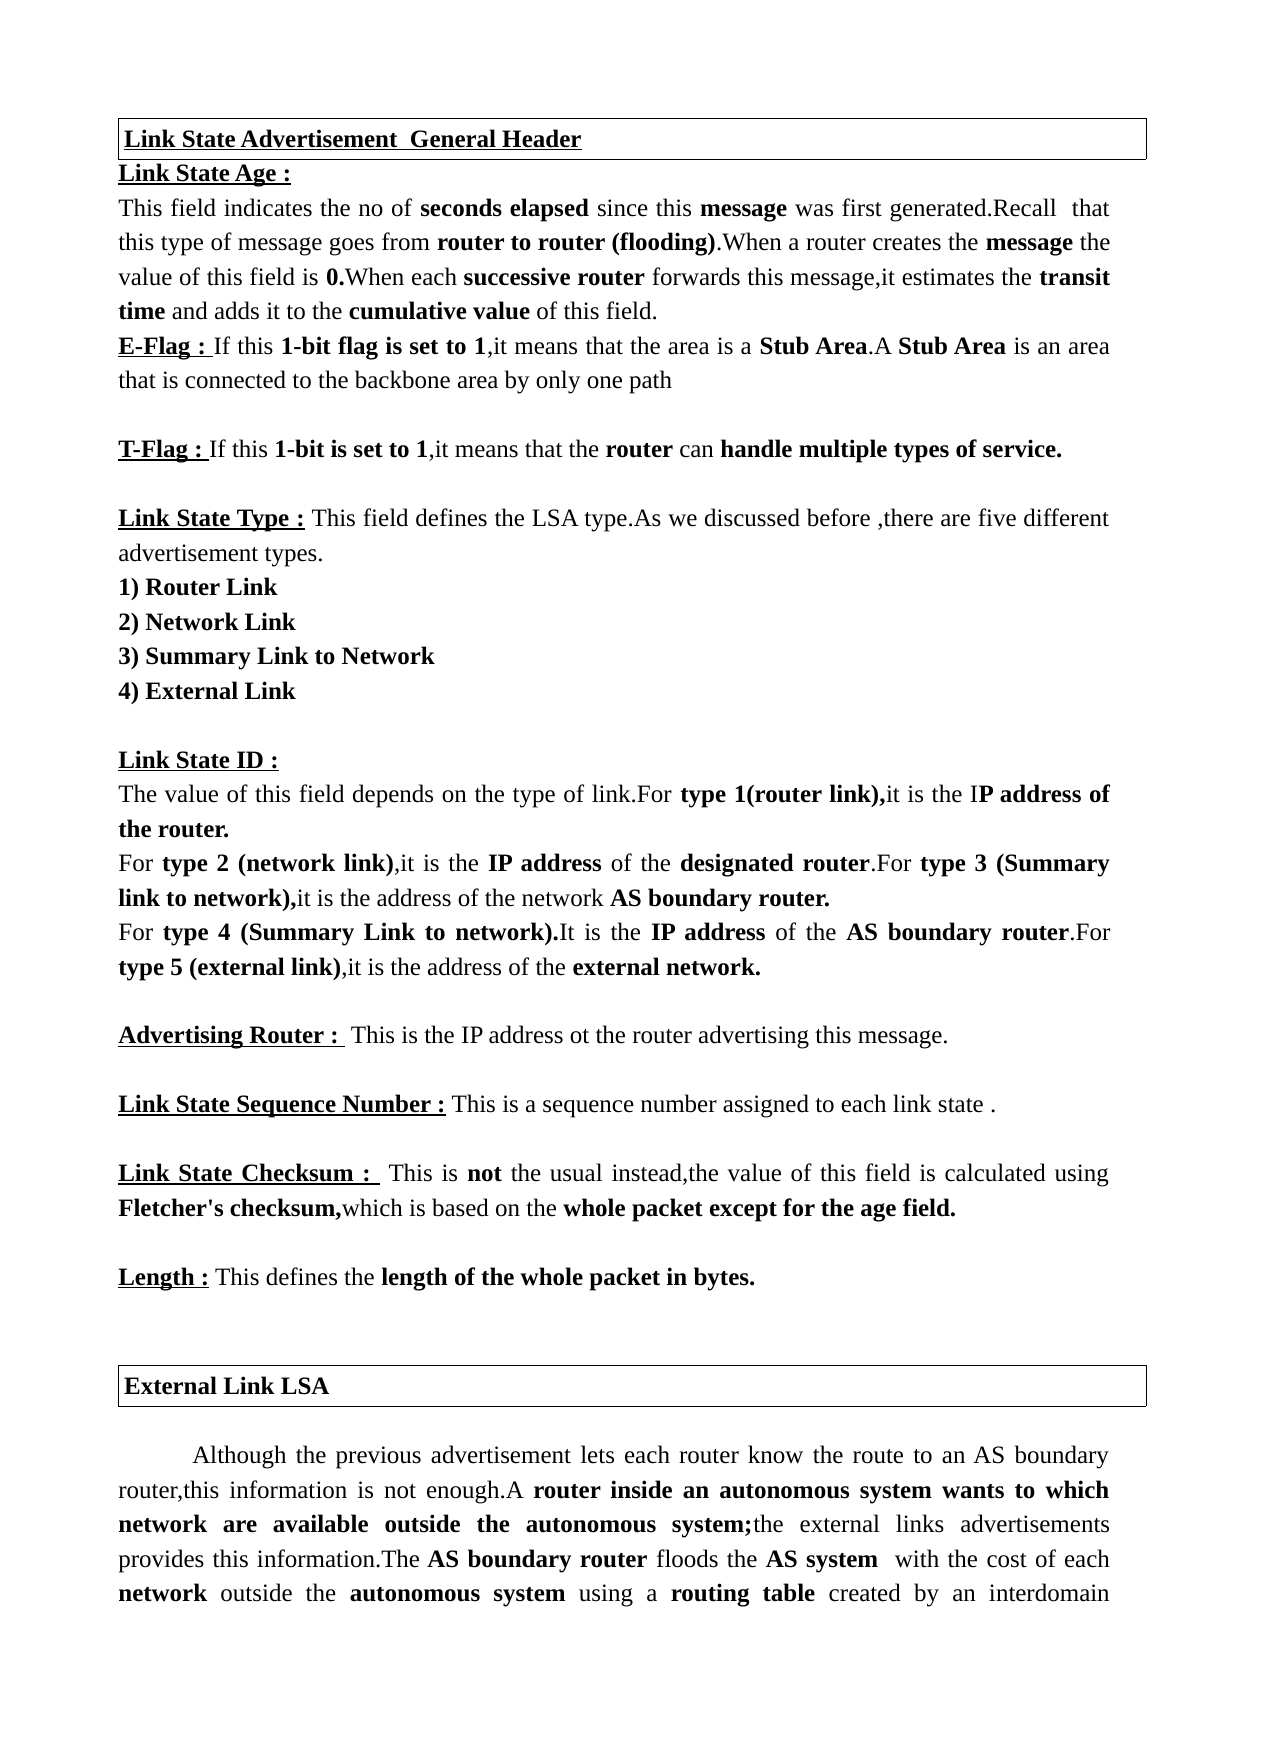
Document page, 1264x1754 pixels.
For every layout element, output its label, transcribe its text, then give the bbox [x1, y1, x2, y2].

text T-Flag : If this 1-bit is set to 1,it means that the router can handle multiple types of service. [118, 434, 1110, 463]
text Length : This defines the length of the whole packet in bytes. [118, 1262, 1110, 1291]
text For type 4 (Summary Link to network).It is the IP address of the AS boundary router.For type 5 (external link),it is the address of the external network. [118, 917, 1110, 980]
text For type 2 (network link),it is the IP address of the designated router.For type 3 (Summary link to network),it is the address of the network AS boundary router. [118, 848, 1110, 911]
text 1) Router Link [118, 572, 1110, 601]
text Although the previous advertisement lets each router know the route to an AS boundary router,this information is not enough.A router inside an autonomous system wants to which network are available outside the autonomous system;the external links advertisements provides this information.The AS boundary router floods the AS system with the cost of each network outside the autonomous system using a routing table created by an interdomain [118, 1440, 1110, 1607]
text E-Flag : If this 1-bit flag is set to 1,it means that the area is a Stub Area.A Stub Area is an area that is connected to the backbone area by only one path [118, 331, 1110, 394]
text 3) Summary Link to Network [118, 641, 1110, 670]
text Advertising Router : This is the IP address ot the router advertising this message. [118, 1021, 1110, 1049]
text This field indicates the no of seconds elapsed since this message was first generated.Recall that this type of message goes from router to router (flooding).When a router creates the message the value of this field is 0.When each successive router forwards this message,it estimates the transit time and adds it to the cumulative value of this field. [118, 193, 1110, 325]
text Link State Checksum : This is not the usual instead,the value of this field is calculated using Fletcher's checksum,which is based on the whole packet except for the age field. [118, 1158, 1110, 1222]
text The value of this field depends on the type of link.For type 1(router link),it is the IP address of the router. [118, 779, 1110, 842]
text 4) External Link [118, 676, 1110, 704]
text Link State Age : [118, 160, 1110, 187]
text Link State Sequence Number : This is a sequence number assigned to each link state . [118, 1089, 1110, 1118]
table_header Link State Advertisement General Header [119, 119, 1146, 158]
text Link State Type : This field defines the LSA type.As we discussed before ,there are five different advertisement types. [118, 503, 1110, 567]
table_header External Link LSA [119, 1366, 1146, 1406]
text 2) Network Link [118, 607, 1110, 636]
text Link State ID : [118, 745, 1110, 773]
